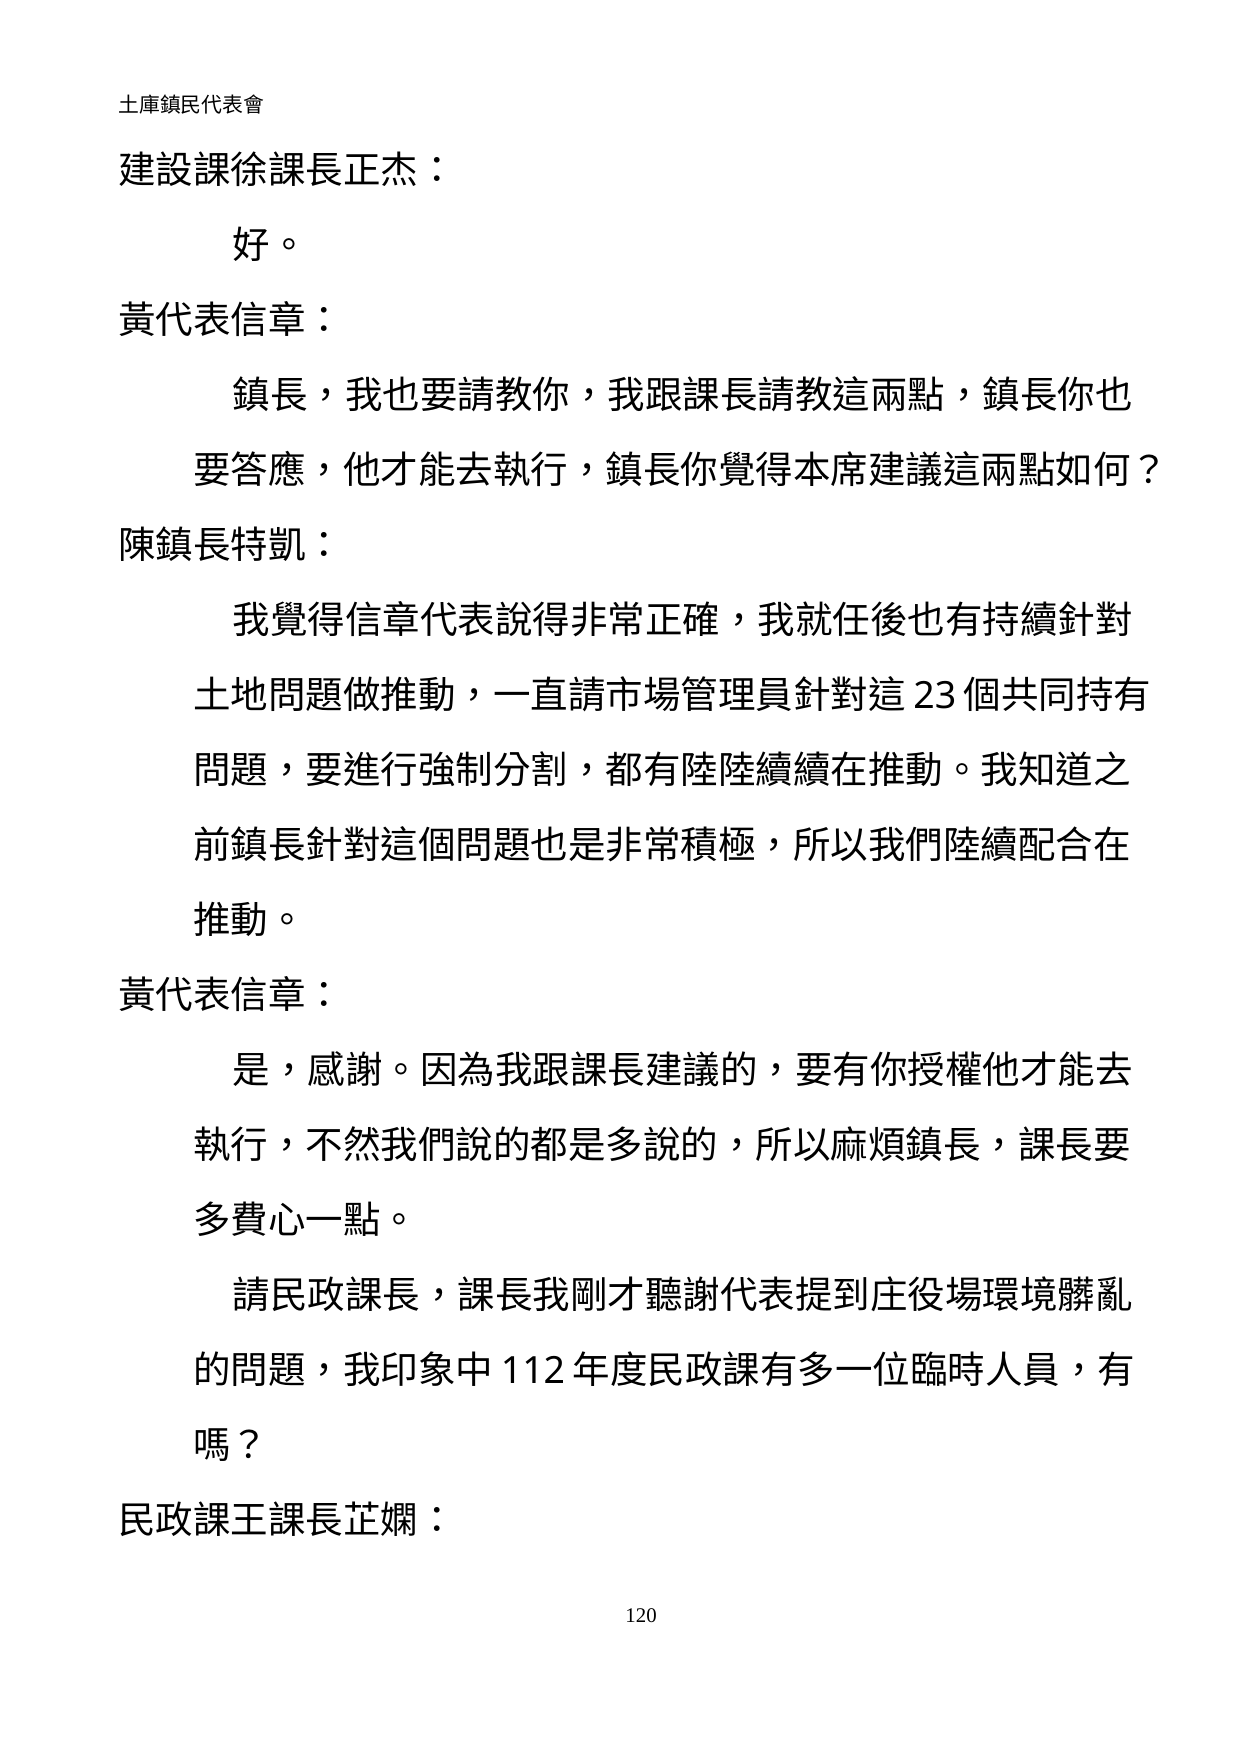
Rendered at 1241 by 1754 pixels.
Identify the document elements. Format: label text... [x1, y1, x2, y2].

text 我覺得信章代表說得非常正確，我就任後也有持續針對土地問題做推動，一直請市場管理員針對這23個共同持有問題，要進行強制分割，都有陸陸續續在推動。我知道之前鎮長針對這個問題也是非常積極，所以我們陸續配合在推動。 [193, 579, 1163, 954]
text 黃代表信章： [118, 954, 1163, 1029]
text 黃代表信章： [118, 279, 1163, 354]
text 陳鎮長特凱： [118, 504, 1163, 579]
text 好。 [193, 204, 1163, 279]
text 民政課王課長芷嫻： [118, 1479, 1163, 1554]
text 鎮長，我也要請教你，我跟課長請教這兩點，鎮長你也要答應，他才能去執行，鎮長你覺得本席建議這兩點如何？ [193, 354, 1163, 504]
text 建設課徐課長正杰： [118, 129, 1163, 204]
text 是，感謝。因為我跟課長建議的，要有你授權他才能去執行，不然我們說的都是多說的，所以麻煩鎮長，課長要多費心一點。 [193, 1029, 1163, 1254]
text 請民政課長，課長我剛才聽謝代表提到庄役場環境髒亂的問題，我印象中112年度民政課有多一位臨時人員，有嗎？ [193, 1254, 1163, 1479]
